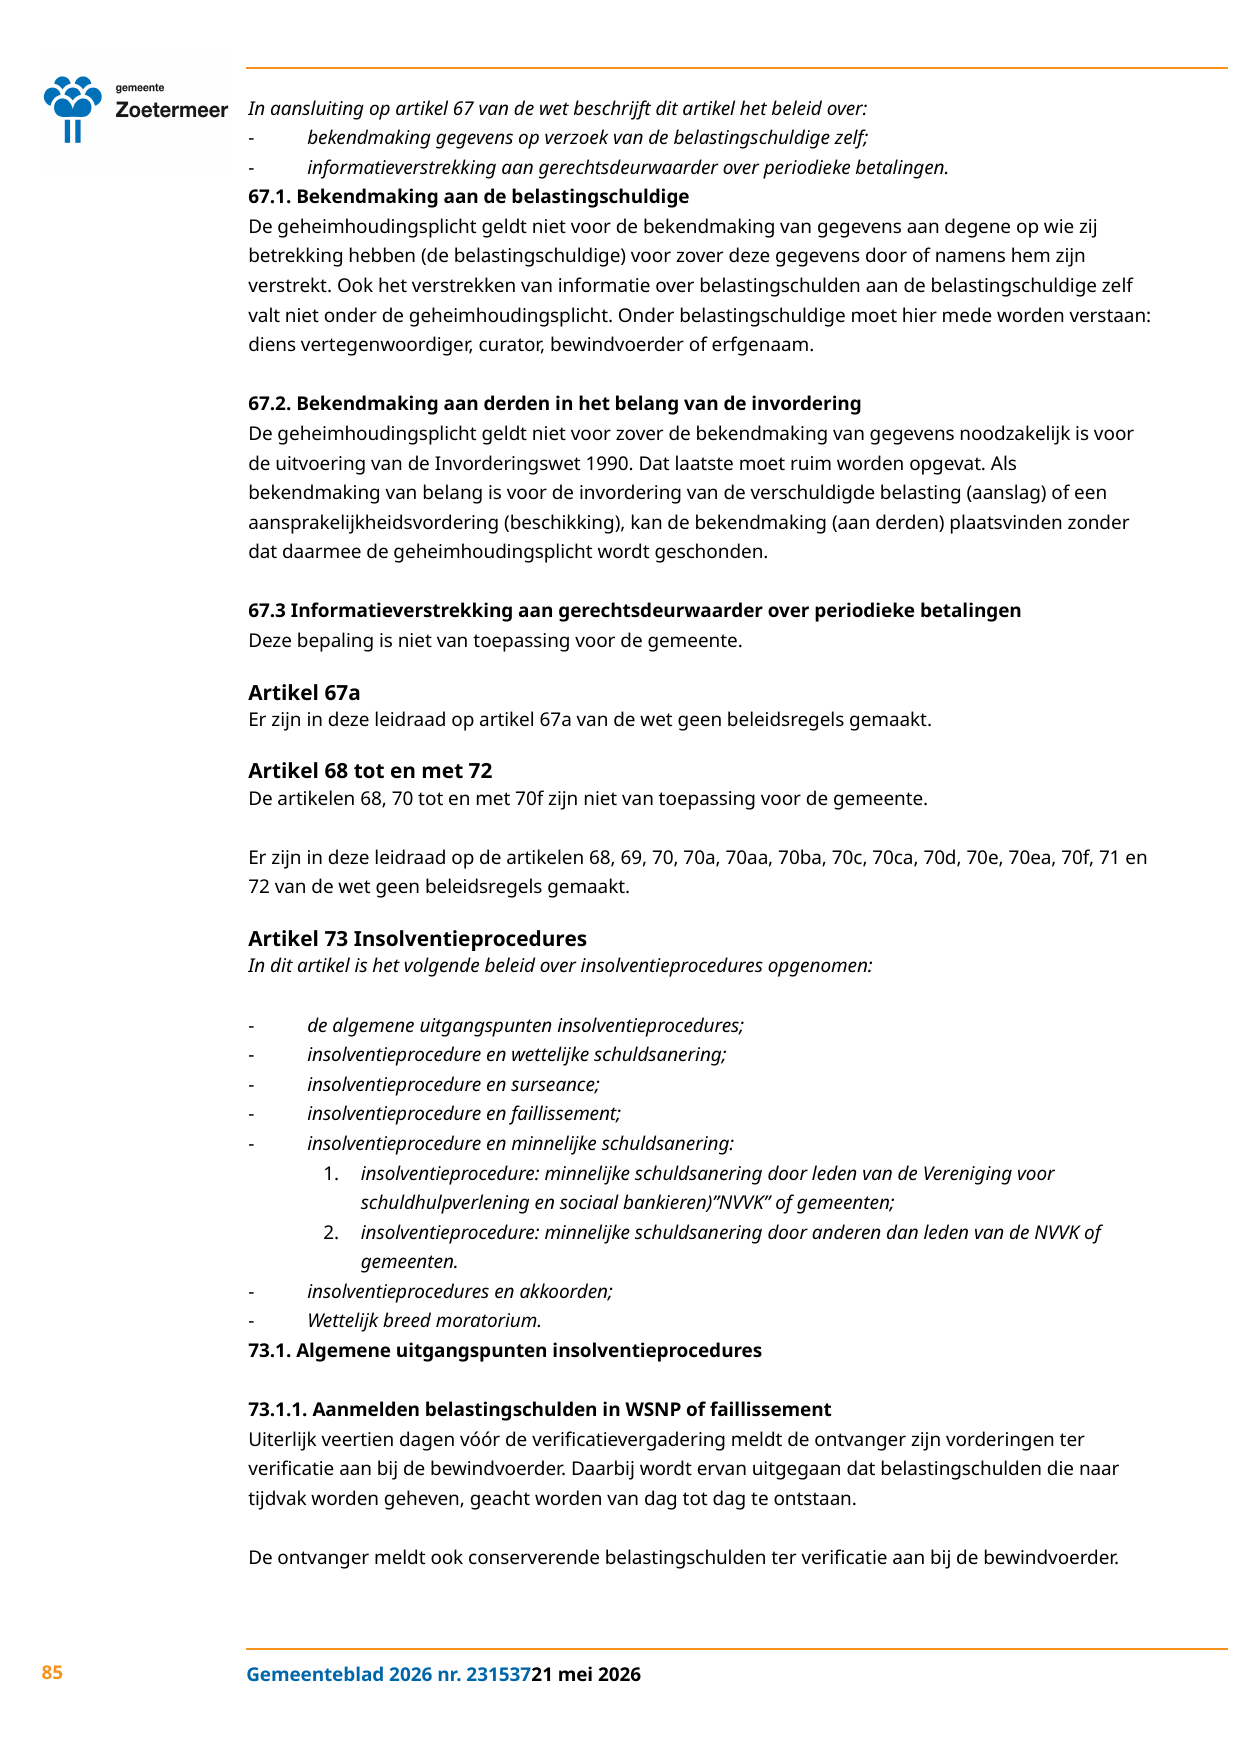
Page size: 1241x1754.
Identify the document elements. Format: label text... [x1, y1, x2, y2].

list insolventieprocedure en faillissement; [248, 1101, 1152, 1126]
text Deze bepaling is niet van toepassing voor de gemeente. [248, 627, 1152, 653]
text 73.1.1. Aanmelden belastingschulden in WSNP of faillissement [248, 1396, 1152, 1422]
text De artikelen 68, 70 tot en met 70f zijn niet van toepassing voor de gemeente. [248, 785, 1152, 811]
list insolventieprocedure: minnelijke schuldsanering door leden van de Vereniging voor schuldhulpverlening en sociaal bankieren)”NVVK” of gemeenten; [323, 1160, 1152, 1215]
list bekendmaking gegevens op verzoek van de belastingschuldige zelf; [248, 124, 1152, 150]
list insolventieprocedure: minnelijke schuldsanering door anderen dan leden van de NVVK of gemeenten. [323, 1219, 1152, 1274]
picture [41, 47, 231, 172]
text Artikel 68 tot en met 72 [248, 757, 1152, 785]
text 67.2. Bekendmaking aan derden in het belang van de invordering [248, 391, 1152, 416]
text De geheimhoudingsplicht geldt niet voor de bekendmaking van gegevens aan degene op wie zij betrekking hebben (de belastingschuldige) voor zover deze gegevens door of namens hem zijn verstrekt. Ook het verstrekken van informatie over belastingschulden aan de belastingschuldige zelf valt niet onder de geheimhoudingsplicht. Onder belastingschuldige moet hier mede worden verstaan: diens vertegenwoordiger, curator, bewindvoerder of erfgenaam. [248, 213, 1152, 357]
text 73.1. Algemene uitgangspunten insolventieprocedures [248, 1337, 1152, 1363]
list Wettelijk breed moratorium. [248, 1308, 1152, 1333]
text In aansluiting op artikel 67 van de wet beschrijft dit artikel het beleid over: [248, 95, 1152, 121]
text In dit artikel is het volgende beleid over insolventieprocedures opgenomen: [248, 953, 1152, 978]
list de algemene uitgangspunten insolventieprocedures; [248, 1012, 1152, 1037]
text 67.3 Informatieverstrekking aan gerechtsdeurwaarder over periodieke betalingen [248, 598, 1152, 623]
text 67.1. Bekendmaking aan de belastingschuldige [248, 183, 1152, 209]
list insolventieprocedure en minnelijke schuldsanering: [248, 1130, 1152, 1156]
text Artikel 67a [248, 678, 1152, 706]
text De geheimhoudingsplicht geldt niet voor zover de bekendmaking van gegevens noodzakelijk is voor de uitvoering van de Invorderingswet 1990. Dat laatste moet ruim worden opgevat. Als bekendmaking van belang is voor de invordering van de verschuldigde belasting (aanslag) of een aansprakelijkheidsvordering (beschikking), kan de bekendmaking (aan derden) plaatsvinden zonder dat daarmee de geheimhoudingsplicht wordt geschonden. [248, 420, 1152, 564]
text Artikel 73 Insolventieprocedures [248, 924, 1152, 953]
list insolventieprocedure en surseance; [248, 1071, 1152, 1097]
list informatieverstrekking aan gerechtsdeurwaarder over periodieke betalingen. [248, 154, 1152, 180]
text Uiterlijk veertien dagen vóór de verificatievergadering meldt de ontvanger zijn vorderingen ter verificatie aan bij de bewindvoerder. Daarbij wordt ervan uitgegaan dat belastingschulden die naar tijdvak worden geheven, geacht worden van dag tot dag te ontstaan. [248, 1426, 1152, 1511]
text De ontvanger meldt ook conserverende belastingschulden ter verificatie aan bij de bewindvoerder. [248, 1544, 1152, 1570]
list insolventieprocedures en akkoorden; [248, 1278, 1152, 1304]
text Er zijn in deze leidraad op de artikelen 68, 69, 70, 70a, 70aa, 70ba, 70c, 70ca, 70d, 70e, 70ea, 70f, 71 en 72 van de wet geen beleidsregels gemaakt. [248, 844, 1152, 899]
list insolventieprocedure en wettelijke schuldsanering; [248, 1041, 1152, 1067]
text Er zijn in deze leidraad op artikel 67a van de wet geen beleidsregels gemaakt. [248, 706, 1152, 732]
